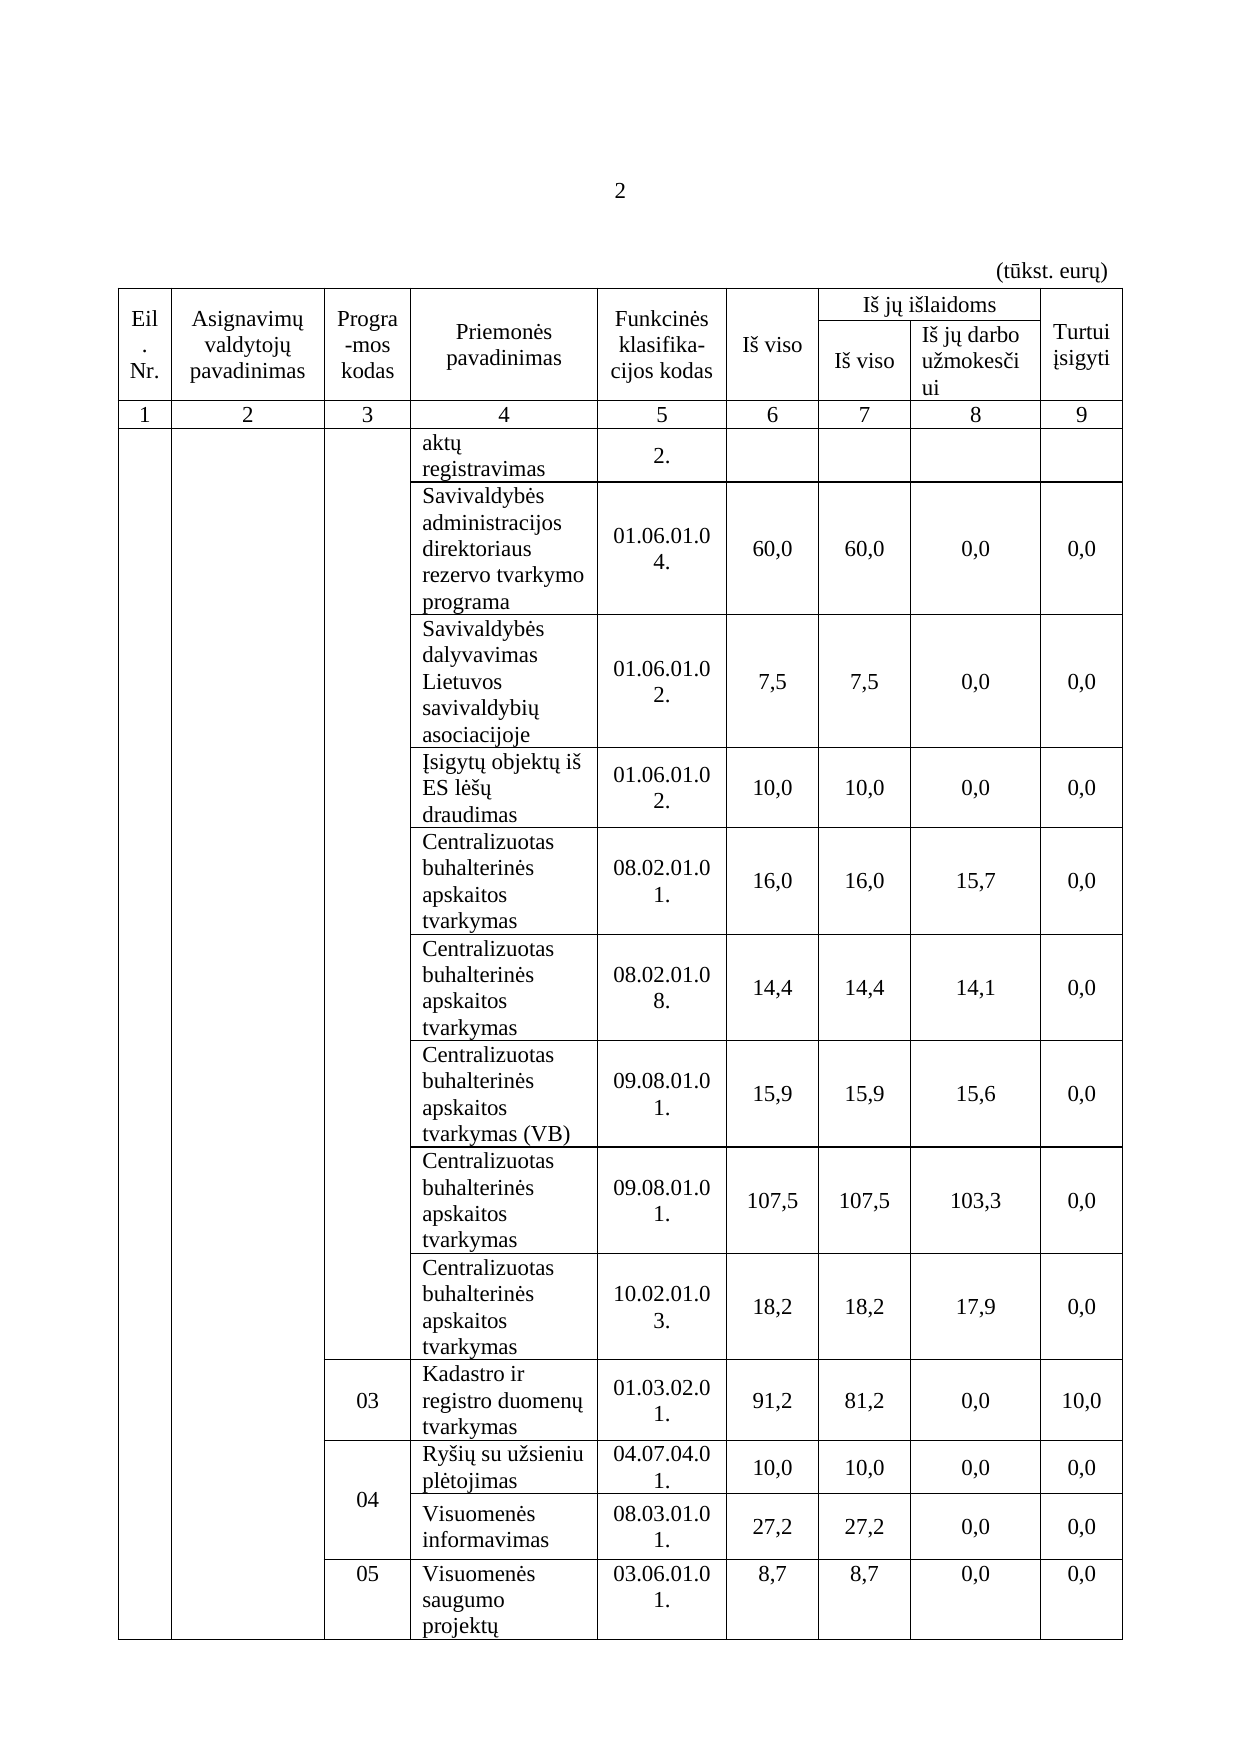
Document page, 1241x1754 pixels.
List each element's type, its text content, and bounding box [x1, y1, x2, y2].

table_header (tūkst. eurų) [910, 253, 1122, 288]
table_cell Įsigytų objektų iš ES lėšų draudimas [411, 748, 597, 827]
table_cell Priemonės pavadinimas [411, 289, 597, 400]
table_cell Visuomenės saugumo projektų [411, 1560, 597, 1639]
table_cell 6 [727, 401, 818, 428]
table_cell 14,4 [727, 935, 818, 1040]
table_cell Iš viso [727, 289, 818, 400]
table_cell Asignavimų valdytojų pavadinimas [172, 289, 324, 400]
table_cell Centralizuotas buhalterinės apskaitos tvarkymas [411, 828, 597, 933]
table_cell 9 [1041, 401, 1122, 428]
table_cell Iš viso [819, 321, 910, 400]
table_cell 60,0 [819, 483, 910, 614]
table_cell Iš jų išlaidoms [819, 289, 1040, 320]
table_cell 14,1 [911, 935, 1040, 1040]
table_cell 03.06.01.01. [598, 1560, 726, 1639]
table_cell 0,0 [1041, 1148, 1122, 1253]
table_cell 08.03.01.01. [598, 1494, 726, 1559]
table_cell [119, 429, 171, 1639]
table_cell [325, 429, 410, 1359]
table_cell 0,0 [1041, 1041, 1122, 1146]
table_cell 10,0 [727, 1441, 818, 1493]
table_cell [172, 429, 324, 1639]
table_cell 0,0 [1041, 483, 1122, 614]
table_header [118, 253, 171, 288]
table_cell Progra-mos kodas [325, 289, 410, 400]
table_cell Iš jų darbo užmokesčiui [911, 321, 1040, 400]
table_cell 0,0 [1041, 935, 1122, 1040]
table_cell 10.02.01.03. [598, 1254, 726, 1359]
table_cell 0,0 [911, 483, 1040, 614]
table_cell 0,0 [1041, 615, 1122, 747]
table_cell 60,0 [727, 483, 818, 614]
table_cell Eil. Nr. [119, 289, 171, 400]
table_cell 0,0 [1041, 1560, 1122, 1639]
table_cell 08.02.01.08. [598, 935, 726, 1040]
table_cell 01.03.02.01. [598, 1360, 726, 1439]
table_cell Ryšių su užsieniu plėtojimas [411, 1441, 597, 1493]
table_cell Centralizuotas buhalterinės apskaitos tvarkymas [411, 935, 597, 1040]
table_cell 0,0 [911, 1360, 1040, 1439]
table_cell 0,0 [911, 1441, 1040, 1493]
table_cell 0,0 [1041, 1494, 1122, 1559]
table_cell 1 [119, 401, 171, 428]
table_cell Centralizuotas buhalterinės apskaitos tvarkymas [411, 1254, 597, 1359]
table_cell 7,5 [819, 615, 910, 747]
table_cell [911, 429, 1040, 481]
table_cell 16,0 [727, 828, 818, 933]
table_cell 4 [411, 401, 597, 428]
table_cell 0,0 [1041, 748, 1122, 827]
table_cell 7 [819, 401, 910, 428]
table_header [171, 253, 324, 288]
table_cell 0,0 [911, 1560, 1040, 1639]
table_cell 8,7 [727, 1560, 818, 1639]
table_cell Kadastro ir registro duomenų tvarkymas [411, 1360, 597, 1439]
table_cell 0,0 [911, 1494, 1040, 1559]
table_cell 3 [325, 401, 410, 428]
table_cell 0,0 [1041, 1441, 1122, 1493]
table_cell 8,7 [819, 1560, 910, 1639]
table_cell 10,0 [1041, 1360, 1122, 1439]
table_cell 09.08.01.01. [598, 1041, 726, 1146]
table_cell [819, 429, 910, 481]
table_cell Savivaldybės administracijos direktoriaus rezervo tvarkymo programa [411, 483, 597, 614]
table_cell 04 [325, 1441, 410, 1559]
table_cell 18,2 [819, 1254, 910, 1359]
table_cell 81,2 [819, 1360, 910, 1439]
table_cell 103,3 [911, 1148, 1040, 1253]
table_cell [727, 429, 818, 481]
table_cell 2 [172, 401, 324, 428]
table_cell 107,5 [819, 1148, 910, 1253]
table_cell 14,4 [819, 935, 910, 1040]
table_cell 10,0 [727, 748, 818, 827]
table_cell 5 [598, 401, 726, 428]
table_cell 03 [325, 1360, 410, 1439]
table_cell 05 [325, 1560, 410, 1639]
table_cell 0,0 [1041, 828, 1122, 933]
table_cell 01.06.01.02. [598, 748, 726, 827]
table_cell 15,9 [727, 1041, 818, 1146]
table_cell 8 [911, 401, 1040, 428]
table_header [597, 253, 726, 288]
table_cell [1041, 429, 1122, 481]
table_cell 15,6 [911, 1041, 1040, 1146]
table_cell 10,0 [819, 1441, 910, 1493]
table_cell 15,7 [911, 828, 1040, 933]
table_header [411, 253, 597, 288]
table_cell 0,0 [911, 615, 1040, 747]
table_cell 2. [598, 429, 726, 481]
table_header [818, 253, 910, 288]
table_cell Funkcinės klasifika-cijos kodas [598, 289, 726, 400]
table_cell 01.06.01.02. [598, 615, 726, 747]
table_cell 15,9 [819, 1041, 910, 1146]
table_cell 16,0 [819, 828, 910, 933]
table_cell Visuomenės informavimas [411, 1494, 597, 1559]
table_cell 0,0 [911, 748, 1040, 827]
table_cell Savivaldybės dalyvavimas Lietuvos savivaldybių asociacijoje [411, 615, 597, 747]
table_cell 7,5 [727, 615, 818, 747]
table_cell 91,2 [727, 1360, 818, 1439]
table_cell 27,2 [727, 1494, 818, 1559]
table_cell 18,2 [727, 1254, 818, 1359]
table_header [324, 253, 411, 288]
table_cell 107,5 [727, 1148, 818, 1253]
table_cell Centralizuotas buhalterinės apskaitos tvarkymas (VB) [411, 1041, 597, 1146]
table_cell 01.06.01.04. [598, 483, 726, 614]
table_cell aktų registravimas [411, 429, 597, 481]
table_cell 08.02.01.01. [598, 828, 726, 933]
table_cell Centralizuotas buhalterinės apskaitos tvarkymas [411, 1148, 597, 1253]
table_cell 04.07.04.01. [598, 1441, 726, 1493]
table_cell Turtui įsigyti [1041, 289, 1122, 400]
table_cell 0,0 [1041, 1254, 1122, 1359]
table_cell 27,2 [819, 1494, 910, 1559]
table_cell 17,9 [911, 1254, 1040, 1359]
table_cell 10,0 [819, 748, 910, 827]
table_header [726, 253, 818, 288]
table_cell 09.08.01.01. [598, 1148, 726, 1253]
